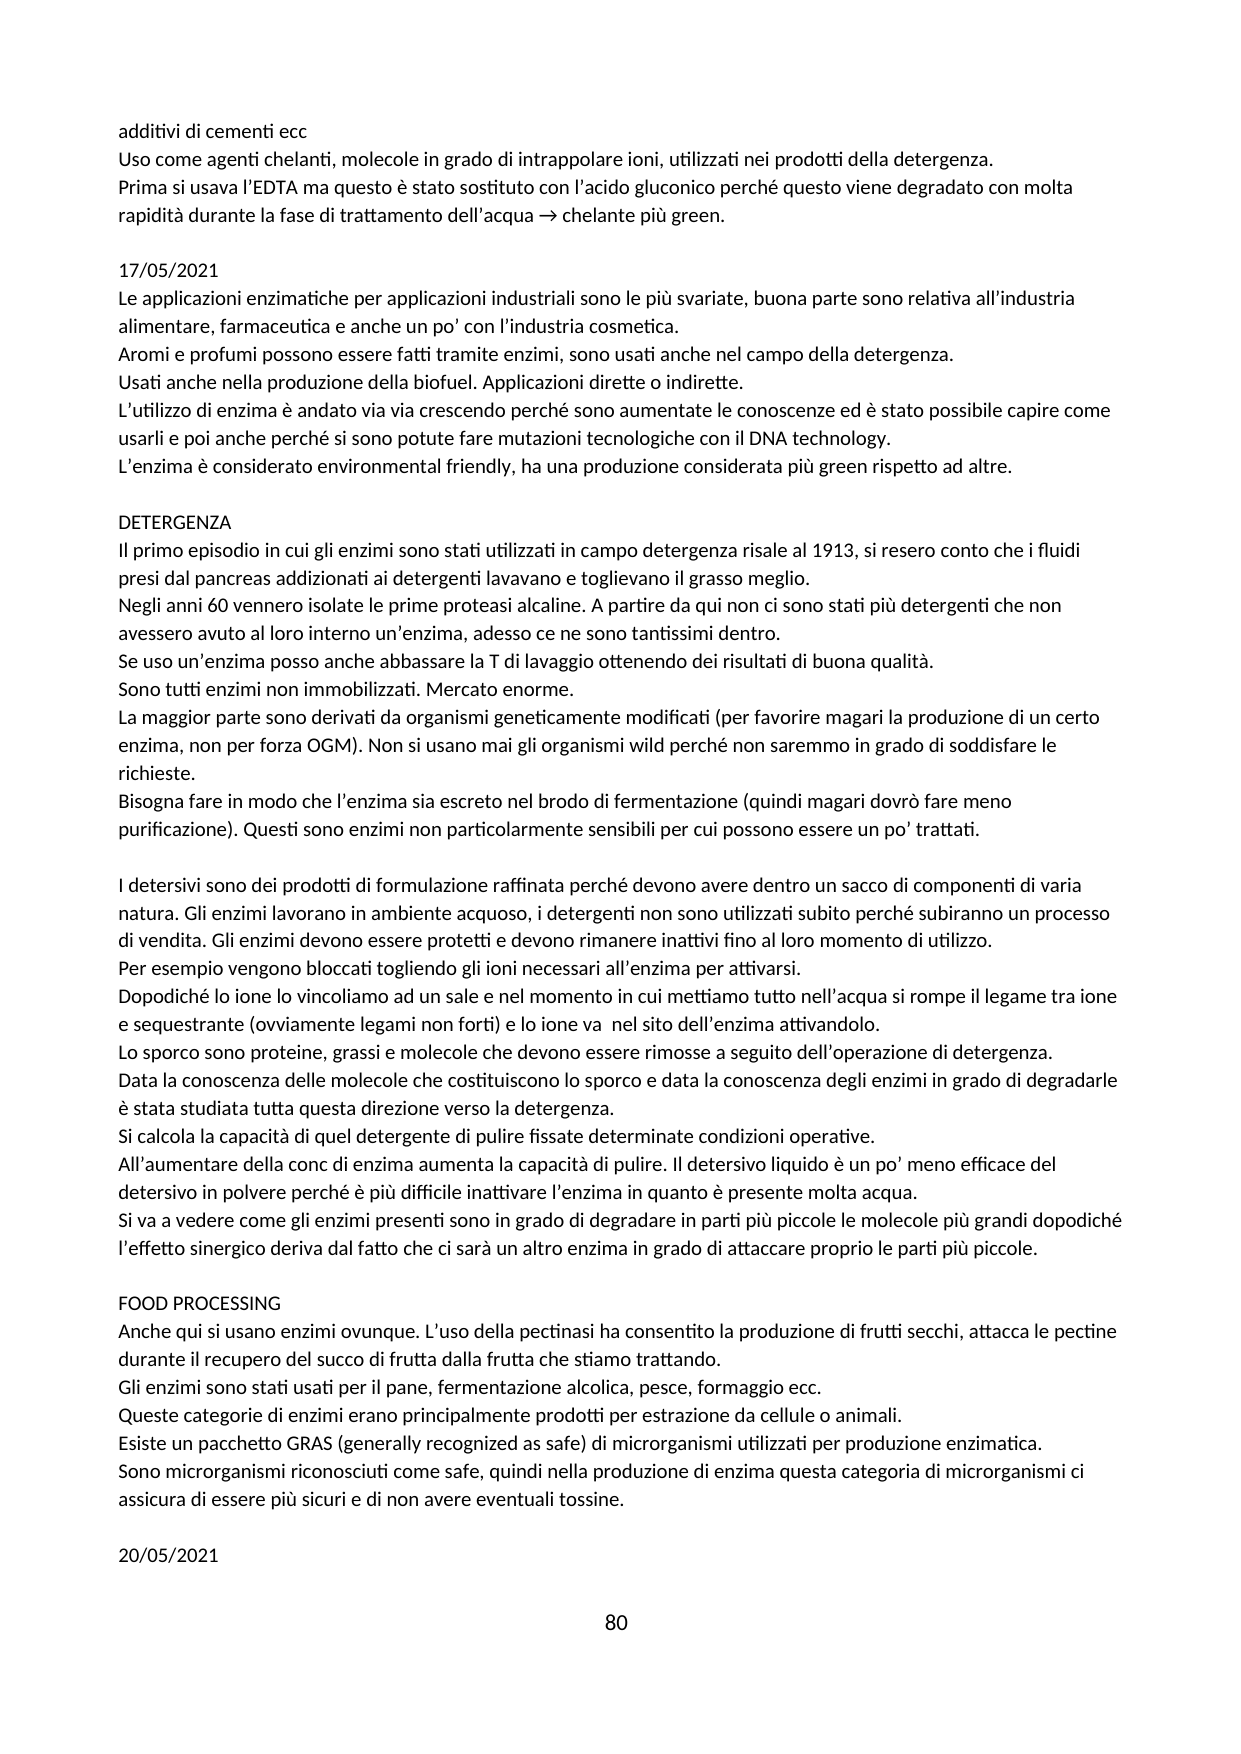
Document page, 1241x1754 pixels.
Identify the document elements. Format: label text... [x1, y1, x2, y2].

text Data la conoscenza delle molecole che costituiscono lo sporco e data la conoscenza degli enzimi in grado di degradarle è stata studiata tutta questa direzione verso la detergenza. Si calcola la capacità di quel detergente di pulire fissate determinate condizioni operative. All’aumentare della conc di enzima aumenta la capacità di pulire. Il detersivo liquido è un po’ meno efficace del detersivo in polvere perché è più difficile inattivare l’enzima in quanto è presente molta acqua. [118, 1067, 1124, 1204]
text additivi di cementi ecc Uso come agenti chelanti, molecole in grado di intrappolare ioni, utilizzati nei prodotti della detergenza. [118, 118, 1124, 171]
text Queste categorie di enzimi erano principalmente prodotti per estrazione da cellule o animali. Esiste un pacchetto GRAS (generally recognized as safe) di microrganismi utilizzati per produzione enzimatica. Sono microrganismi riconosciuti come safe, quindi nella produzione di enzima questa categoria di microrganismi ci assicura di essere più sicuri e di non avere eventuali tossine. 20/05/2021 [118, 1402, 1124, 1567]
text Per esempio vengono bloccati togliendo gli ioni necessari all’enzima per attivarsi. Dopodiché lo ione lo vincoliamo ad un sale e nel momento in cui mettiamo tutto nell’acqua si rompe il legame tra ione e sequestrante (ovviamente legami non forti) e lo ione va nel sito dell’enzima attivandolo. Lo sporco sono proteine, grassi e molecole che devono essere rimosse a seguito dell’operazione di detergenza. [118, 956, 1124, 1065]
text Prima si usava l’EDTA ma questo è stato sostituto con l’acido gluconico perché questo viene degradato con molta rapidità durante la fase di trattamento dell’acqua → chelante più green. 17/05/2021 Le applicazioni enzimatiche per applicazioni industriali sono le più svariate, buona parte sono relativa all’industria alimentare, farmaceutica e anche un po’ con l’industria cosmetica. Aromi e profumi possono essere fatti tramite enzimi, sono usati anche nel campo della detergenza. Usati anche nella produzione della biofuel. Applicazioni dirette o indirette. L’utilizzo di enzima è andato via via crescendo perché sono aumentate le conoscenze ed è stato possibile capire come usarli e poi anche perché si sono potute fare mutazioni tecnologiche con il DNA technology. L’enzima è considerato environmental friendly, ha una produzione considerata più green rispetto ad altre. DETERGENZA Il primo episodio in cui gli enzimi sono stati utilizzati in campo detergenza risale al 1913, si resero conto che i fluidi presi dal pancreas addizionati ai detergenti lavavano e toglievano il grasso meglio. Negli anni 60 vennero isolate le prime proteasi alcaline. A partire da qui non ci sono stati più detergenti che non avessero avuto al loro interno un’enzima, adesso ce ne sono tantissimi dentro. Se uso un’enzima posso anche abbassare la T di lavaggio ottenendo dei risultati di buona qualità. Sono tutti enzimi non immobilizzati. Mercato enorme. La maggior parte sono derivati da organismi geneticamente modificati (per favorire magari la produzione di un certo enzima, non per forza OGM). Non si usano mai gli organismi wild perché non saremmo in grado di soddisfare le richieste. [118, 174, 1124, 786]
text Si va a vedere come gli enzimi presenti sono in grado di degradare in parti più piccole le molecole più grandi dopodiché l’effetto sinergico deriva dal fatto che ci sarà un altro enzima in grado di attaccare proprio le parti più piccole. FOOD PROCESSING Anche qui si usano enzimi ovunque. L’uso della pectinasi ha consentito la produzione di frutti secchi, attacca le pectine durante il recupero del succo di frutta dalla frutta che stiamo trattando. Gli enzimi sono stati usati per il pane, fermentazione alcolica, pesce, formaggio ecc. [118, 1207, 1124, 1400]
text Bisogna fare in modo che l’enzima sia escreto nel brodo di fermentazione (quindi magari dovrò fare meno purificazione). Questi sono enzimi non particolarmente sensibili per cui possono essere un po’ trattati. I detersivi sono dei prodotti di formulazione raffinata perché devono avere dentro un sacco di componenti di varia natura. Gli enzimi lavorano in ambiente acquoso, i detergenti non sono utilizzati subito perché subiranno un processo di vendita. Gli enzimi devono essere protetti e devono rimanere inattivi fino al loro momento di utilizzo. [118, 788, 1124, 953]
